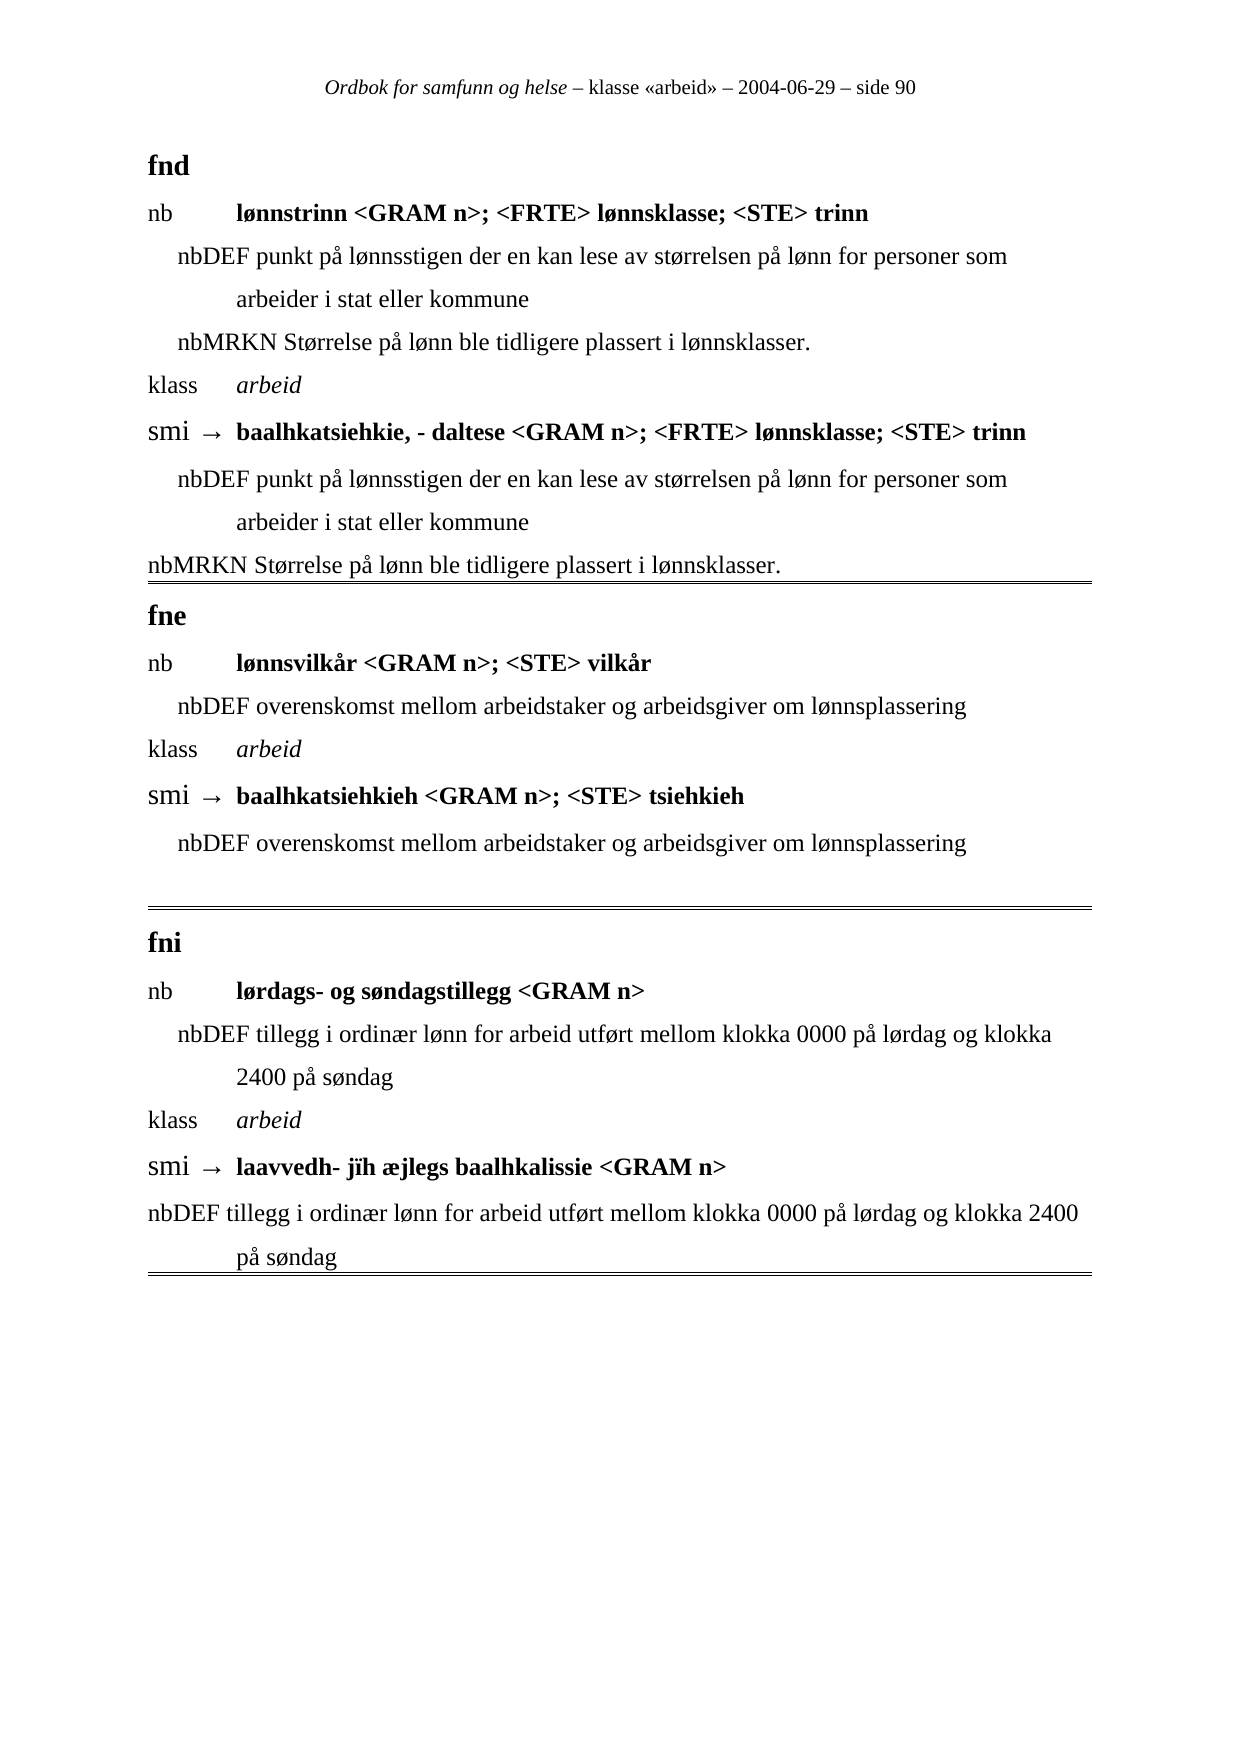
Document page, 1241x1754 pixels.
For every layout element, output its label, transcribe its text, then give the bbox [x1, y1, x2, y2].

text nbDEF overenskomst mellom arbeidstaker og arbeidsgiver om lønnsplassering [177, 691, 1092, 720]
text klass arbeid [148, 734, 1092, 763]
text smi → laavvedh- jïh æjlegs baalhkalissie <GRAM n> [148, 1148, 1092, 1182]
text klass arbeid [148, 370, 1092, 399]
text nbDEF overenskomst mellom arbeidstaker og arbeidsgiver om lønnsplassering [177, 828, 1092, 856]
text nbDEF tillegg i ordinær lønn for arbeid utført mellom klokka 0000 på lørdag og klokka 2400 på søndag [148, 1198, 1092, 1272]
text nbMRKN Størrelse på lønn ble tidligere plassert i lønnsklasser. [177, 327, 1092, 356]
text nb lønnsvilkår <GRAM n>; <STE> vilkår [148, 648, 1092, 677]
text fni [148, 925, 1092, 959]
text nbMRKN Størrelse på lønn ble tidligere plassert i lønnsklasser. [148, 550, 1092, 581]
text smi → baalhkatsiehkie, - daltese <GRAM n>; <FRTE> lønnsklasse; <STE> trinn [148, 413, 1092, 447]
text nbDEF tillegg i ordinær lønn for arbeid utført mellom klokka 0000 på lørdag og klokka 2400 på søndag [177, 1019, 1092, 1091]
text fne [148, 598, 1092, 631]
text nb lørdags- og søndagstillegg <GRAM n> [148, 976, 1092, 1004]
text smi → baalhkatsiehkieh <GRAM n>; <STE> tsiehkieh [148, 777, 1092, 811]
text nbDEF punkt på lønnsstigen der en kan lese av størrelsen på lønn for personer som arbeider i stat eller kommune [177, 464, 1092, 536]
text fnd [148, 148, 1092, 181]
text nbDEF punkt på lønnsstigen der en kan lese av størrelsen på lønn for personer som arbeider i stat eller kommune [177, 241, 1092, 313]
text klass arbeid [148, 1105, 1092, 1134]
text nb lønnstrinn <GRAM n>; <FRTE> lønnsklasse; <STE> trinn [148, 198, 1092, 227]
